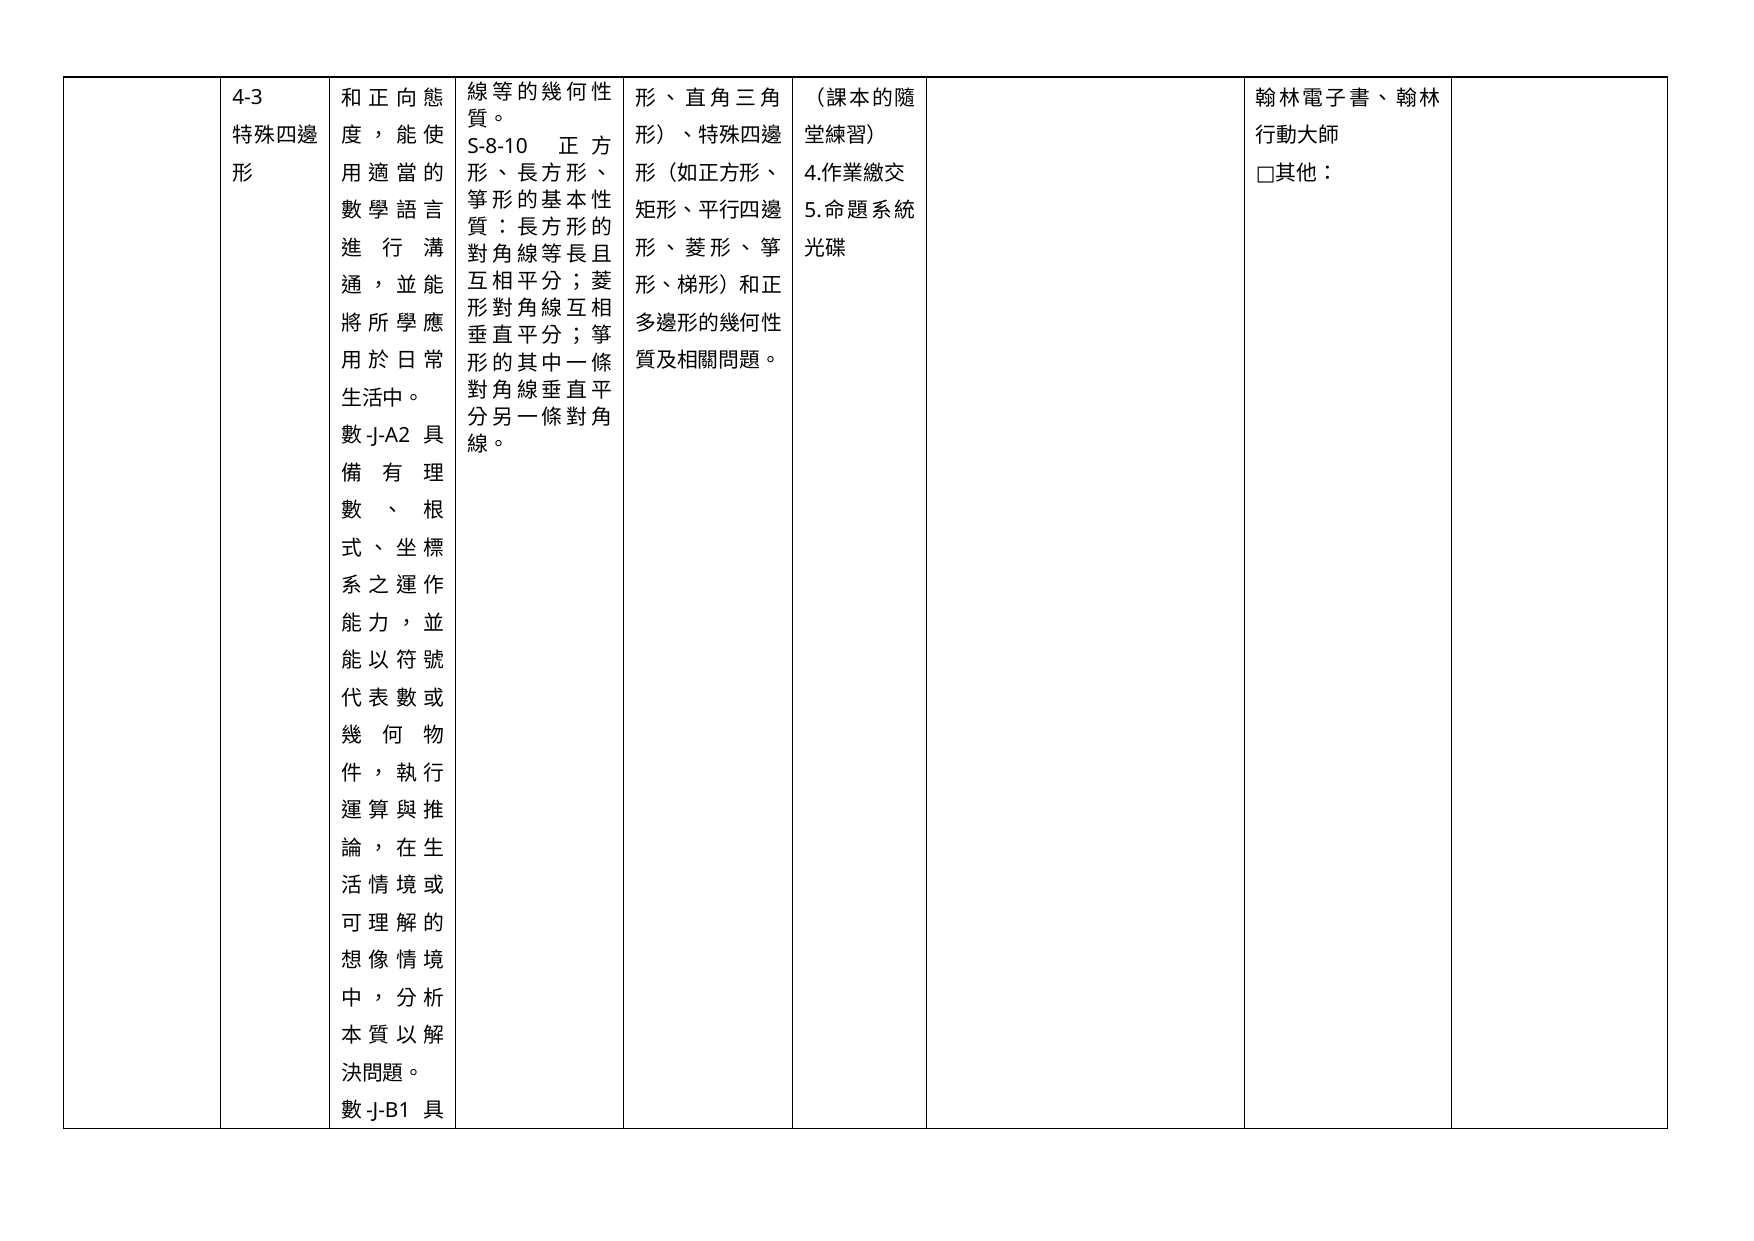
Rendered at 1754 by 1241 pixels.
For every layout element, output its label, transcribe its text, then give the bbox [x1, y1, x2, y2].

table_cell 形、直角三角形）、特殊四邊形（如正方形、矩形、平行四邊形、菱形、箏形、梯形）和正多邊形的幾何性質及相關問題。 [624, 78, 792, 1127]
table_cell [64, 78, 220, 1127]
table_cell 和正向態度，能使用適當的數學語言進行溝通，並能將所學應用於日常生活中。 數-J-A2 具備有理數、根式、坐標系之運作能力，並能以符號代表數或幾何物件，執行運算與推論，在生活情境或可理解的想像情境中，分析本質以解決問題。 數-J-B1 具 [330, 78, 455, 1127]
table_cell [1452, 78, 1667, 1127]
table_cell 4-3 特殊四邊形 [221, 78, 329, 1127]
table_cell [927, 78, 1244, 1127]
table_cell （課本的隨堂練習） 4.作業繳交 5.命題系統光碟 [793, 78, 926, 1127]
table_cell 線等的幾何性質。 S-8-10 正方形、長方形、箏形的基本性質：長方形的對角線等長且互相平分；菱形對角線互相垂直平分；箏形的其中一條對角線垂直平分另一條對角線。 [456, 78, 623, 1127]
table_cell 翰林電子書、翰林行動大師 □其他： [1245, 78, 1451, 1127]
